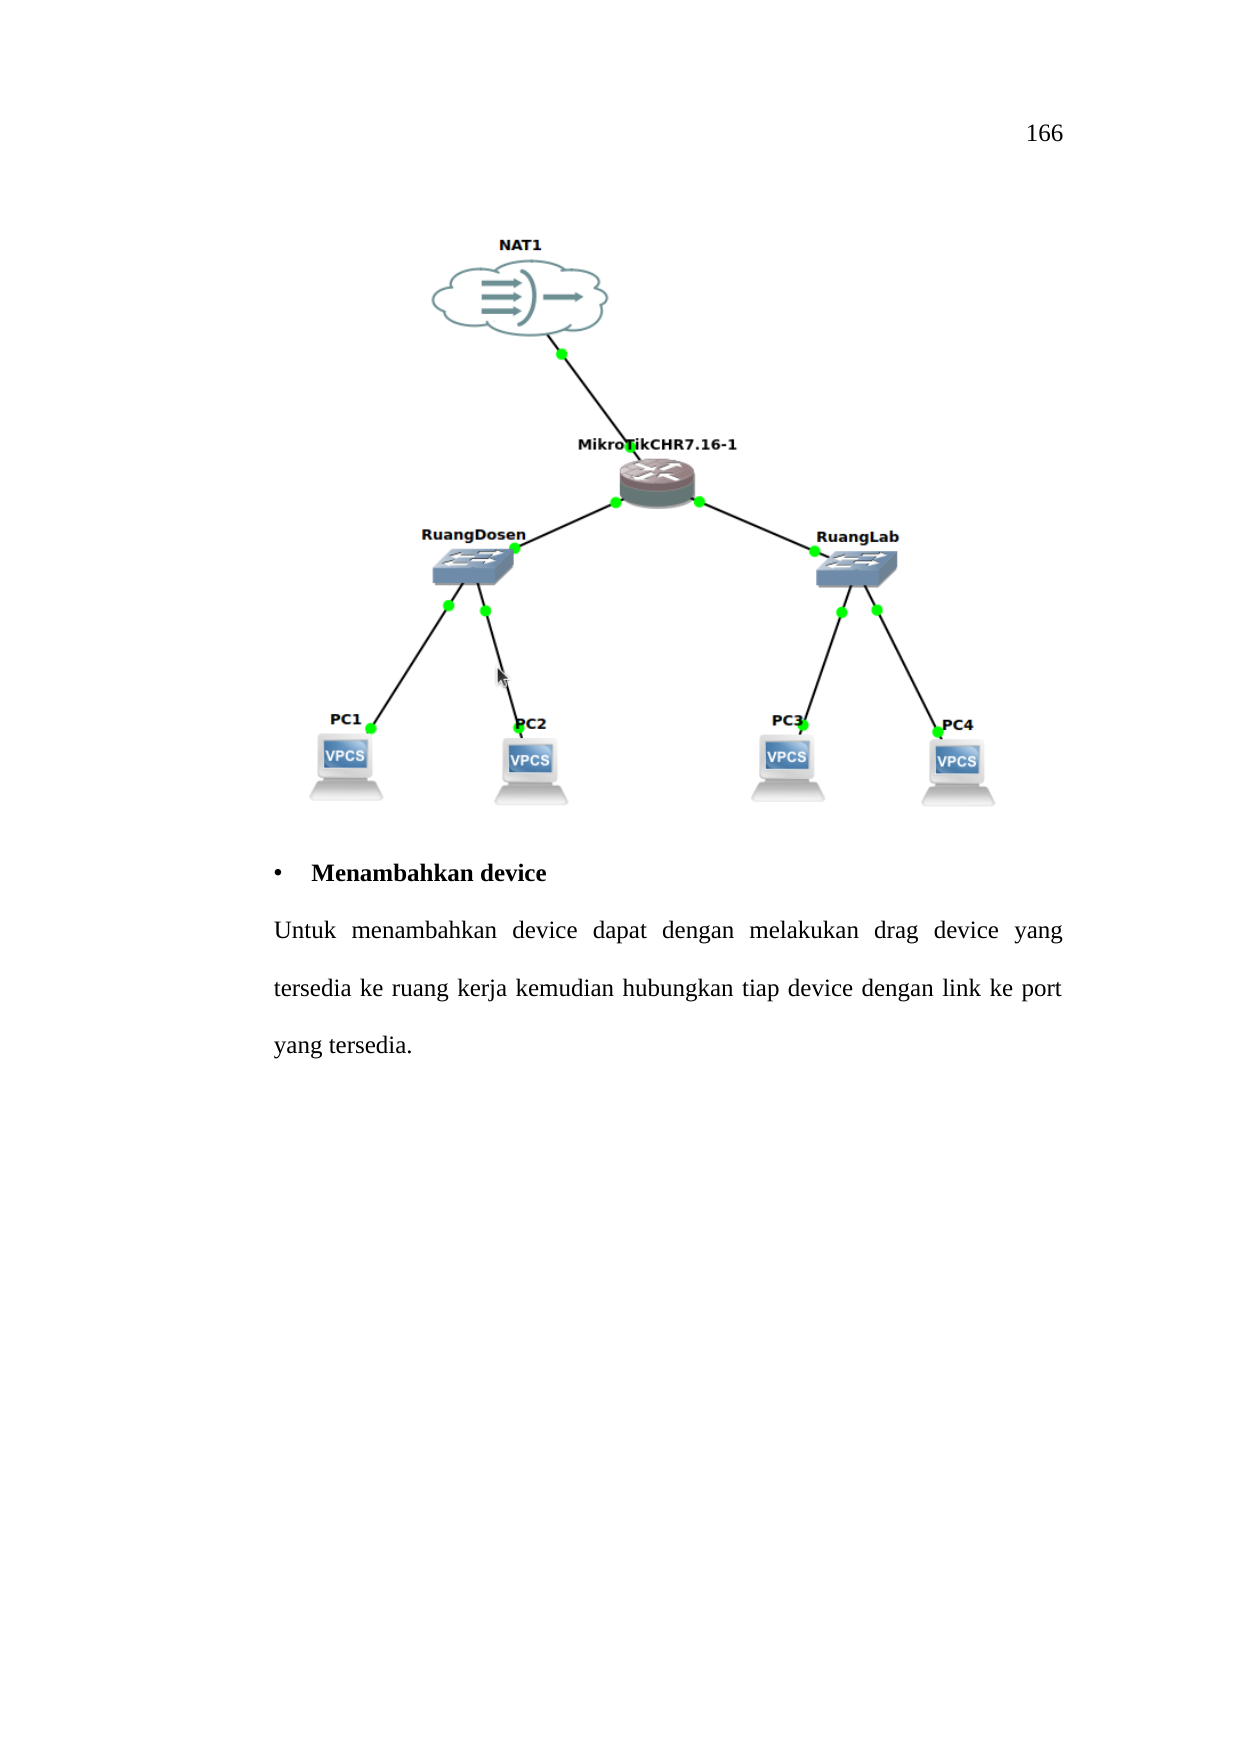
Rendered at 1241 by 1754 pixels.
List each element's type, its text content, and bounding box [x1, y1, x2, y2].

picture [282, 208, 1032, 827]
list Untuk menambahkan device dapat dengan melakukan drag device yang tersedia ke ruang kerja kemudian hubungkan tiap device dengan link ke port yang tersedia. [236, 915, 1063, 1059]
list Menambahkan device [274, 858, 1063, 887]
